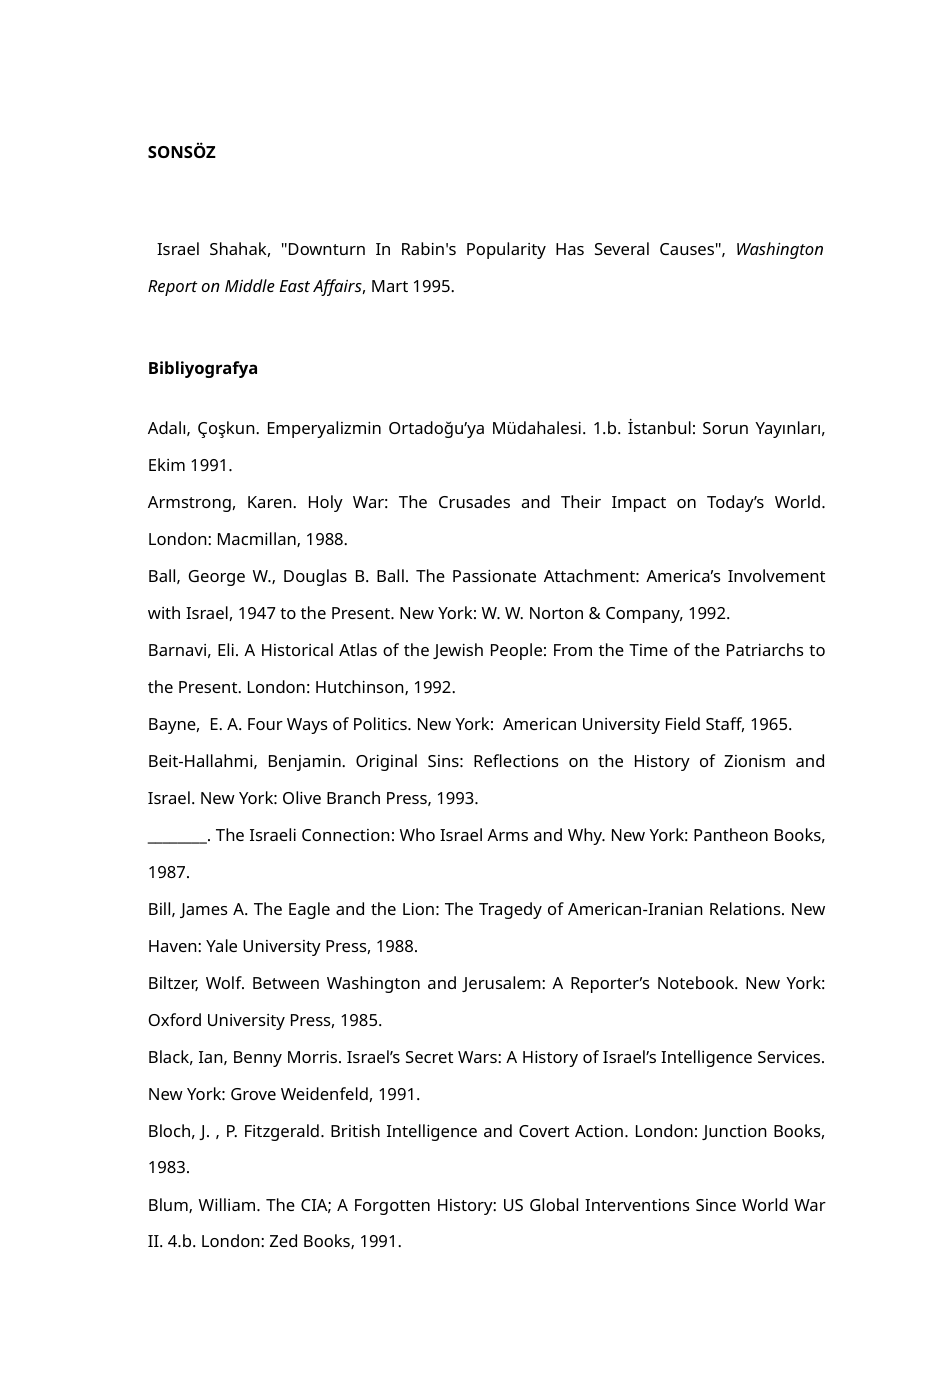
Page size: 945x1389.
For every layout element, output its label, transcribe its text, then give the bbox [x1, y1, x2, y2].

text Black, Ian, Benny Morris. Israel’s Secret Wars: A History of Israel’s Intelligence Services. New York: Grove Weidenfeld, 1991. [148, 1045, 827, 1119]
text Blum, William. The CIA; A Forgotten History: US Global Interventions Since World War II. 4.b. London: Zed Books, 1991. [148, 1193, 827, 1267]
text Armstrong, Karen. Holy War: The Crusades and Their Impact on Today’s World. London: Macmillan, 1988. [148, 491, 827, 564]
text Barnavi, Eli. A Historical Atlas of the Jewish People: From the Time of the Patriarchs to the Present. London: Hutchinson, 1992. [148, 638, 827, 712]
text SONSÖZ [148, 141, 827, 178]
text Biltzer, Wolf. Between Washington and Jerusalem: A Reporter’s Notebook. New York: Oxford University Press, 1985. [148, 971, 827, 1045]
text Bill, James A. The Eagle and the Lion: The Tragedy of American-Iranian Relations. New Haven: Yale University Press, 1988. [148, 897, 827, 971]
text Ball, George W., Douglas B. Ball. The Passionate Attachment: America’s Involvement with Israel, 1947 to the Present. New York: W. W. Norton & Company, 1992. [148, 564, 827, 638]
text ________. The Israeli Connection: Who Israel Arms and Why. New York: Pantheon Books, 1987. [148, 823, 827, 897]
text Adalı, Çoşkun. Emperyalizmin Ortadoğu’ya Müdahalesi. 1.b. İstanbul: Sorun Yayınları, Ekim 1991. [148, 417, 827, 491]
text Bloch, J. , P. Fitzgerald. British Intelligence and Covert Action. London: Junction Books, 1983. [148, 1119, 827, 1193]
text Bayne, E. A. Four Ways of Politics. New York: American University Field Staff, 1965. [148, 712, 827, 749]
text Beit-Hallahmi, Benjamin. Original Sins: Reflections on the History of Zionism and Israel. New York: Olive Branch Press, 1993. [148, 749, 827, 823]
text Bibliyografya [148, 357, 827, 394]
text Israel Shahak, "Downturn In Rabin's Popularity Has Several Causes", Washington Report on Middle East Affairs, Mart 1995. [148, 237, 827, 311]
